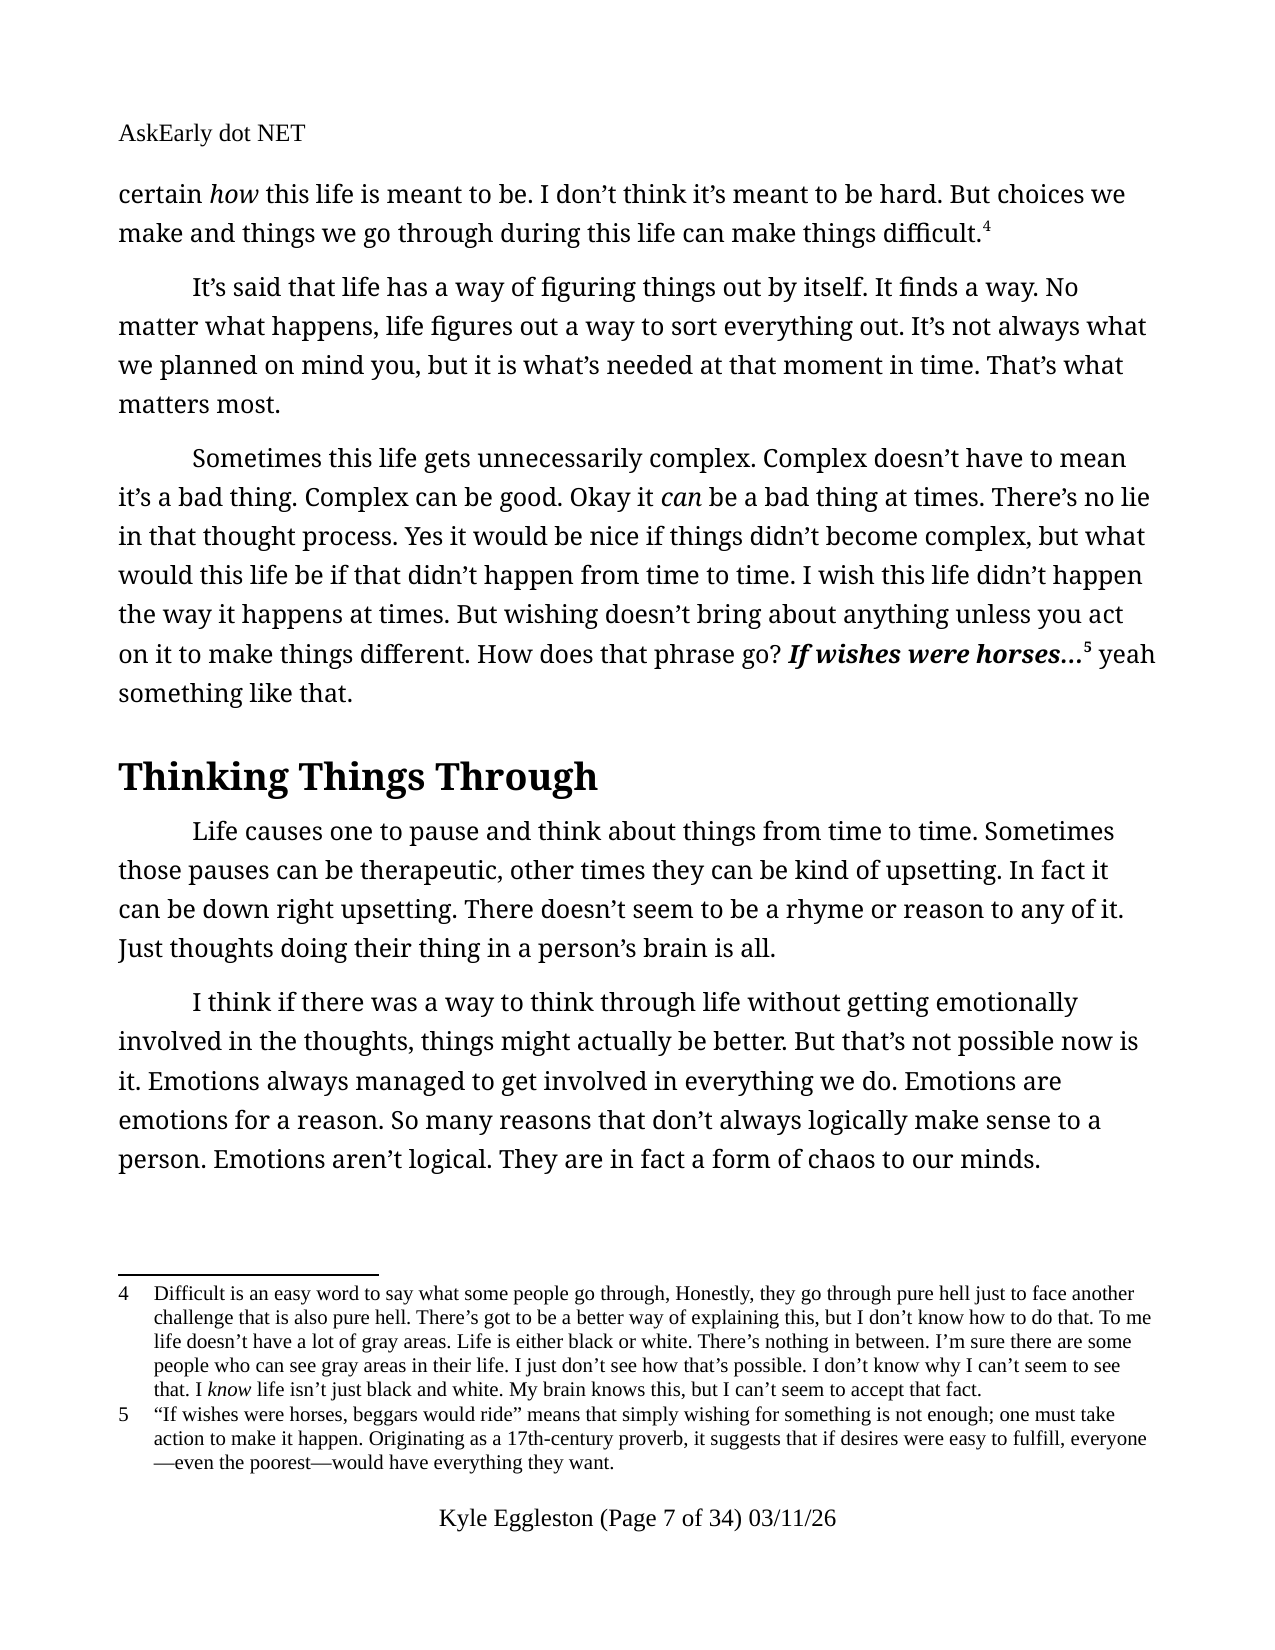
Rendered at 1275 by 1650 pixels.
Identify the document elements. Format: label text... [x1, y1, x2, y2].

text I think if there was a way to think through life without getting emotionally involved in the thoughts, things might actually be better. But that’s not possible now is it. Emotions always managed to get involved in everything we do. Emotions are emotions for a reason. So many reasons that don’t always logically make sense to a person. Emotions aren’t logical. They are in fact a form of chaos to our minds. [118, 985, 1157, 1176]
text Life causes one to pause and think about things from time to time. Sometimes those pauses can be therapeutic, other times they can be kind of upsetting. In fact it can be down right upsetting. There doesn’t seem to be a rhyme or reason to any of it. Just thoughts doing their thing in a person’s brain is all. [118, 814, 1157, 965]
subtitle Thinking Things Through [118, 750, 1157, 801]
text It’s said that life has a way of figuring things out by itself. It finds a way. No matter what happens, life figures out a way to sort everything out. It’s not always what we planned on mind you, but it is what’s needed at that moment in time. That’s what matters most. [118, 269, 1157, 421]
text Sometimes this life gets unnecessarily complex. Complex doesn’t have to mean it’s a bad thing. Complex can be good. Okay it can be a bad thing at times. There’s no lie in that thought process. Yes it would be nice if things didn’t become complex, but what would this life be if that didn’t happen from time to time. I wish this life didn’t happen the way it happens at times. But wishing doesn’t bring about anything unless you act on it to make things different. How does that phrase go? If wishes were horses… yeah something like that. [118, 441, 1157, 709]
text “If wishes were horses, beggars would ride” means that simply wishing for something is not enough; one must take action to make it happen. Originating as a 17th-century proverb, it suggests that if desires were easy to fulfill, everyone —even the poorest—would have everything they want. [118, 1401, 1157, 1474]
text Difficult is an easy word to say what some people go through, Honestly, they go through pure hell just to face another challenge that is also pure hell. There’s got to be a better way of explaining this, but I don’t know how to do that. To me life doesn’t have a lot of gray areas. Life is either black or white. There’s nothing in between. I’m sure there are some people who can see gray areas in their life. I just don’t see how that’s possible. I don’t know why I can’t seem to see that. I know life isn’t just black and white. My brain knows this, but I can’t seem to accept that fact. [118, 1281, 1157, 1401]
text certain how this life is meant to be. I don’t think it’s meant to be hard. But choices we make and things we go through during this life can make things difficult. [118, 176, 1157, 249]
